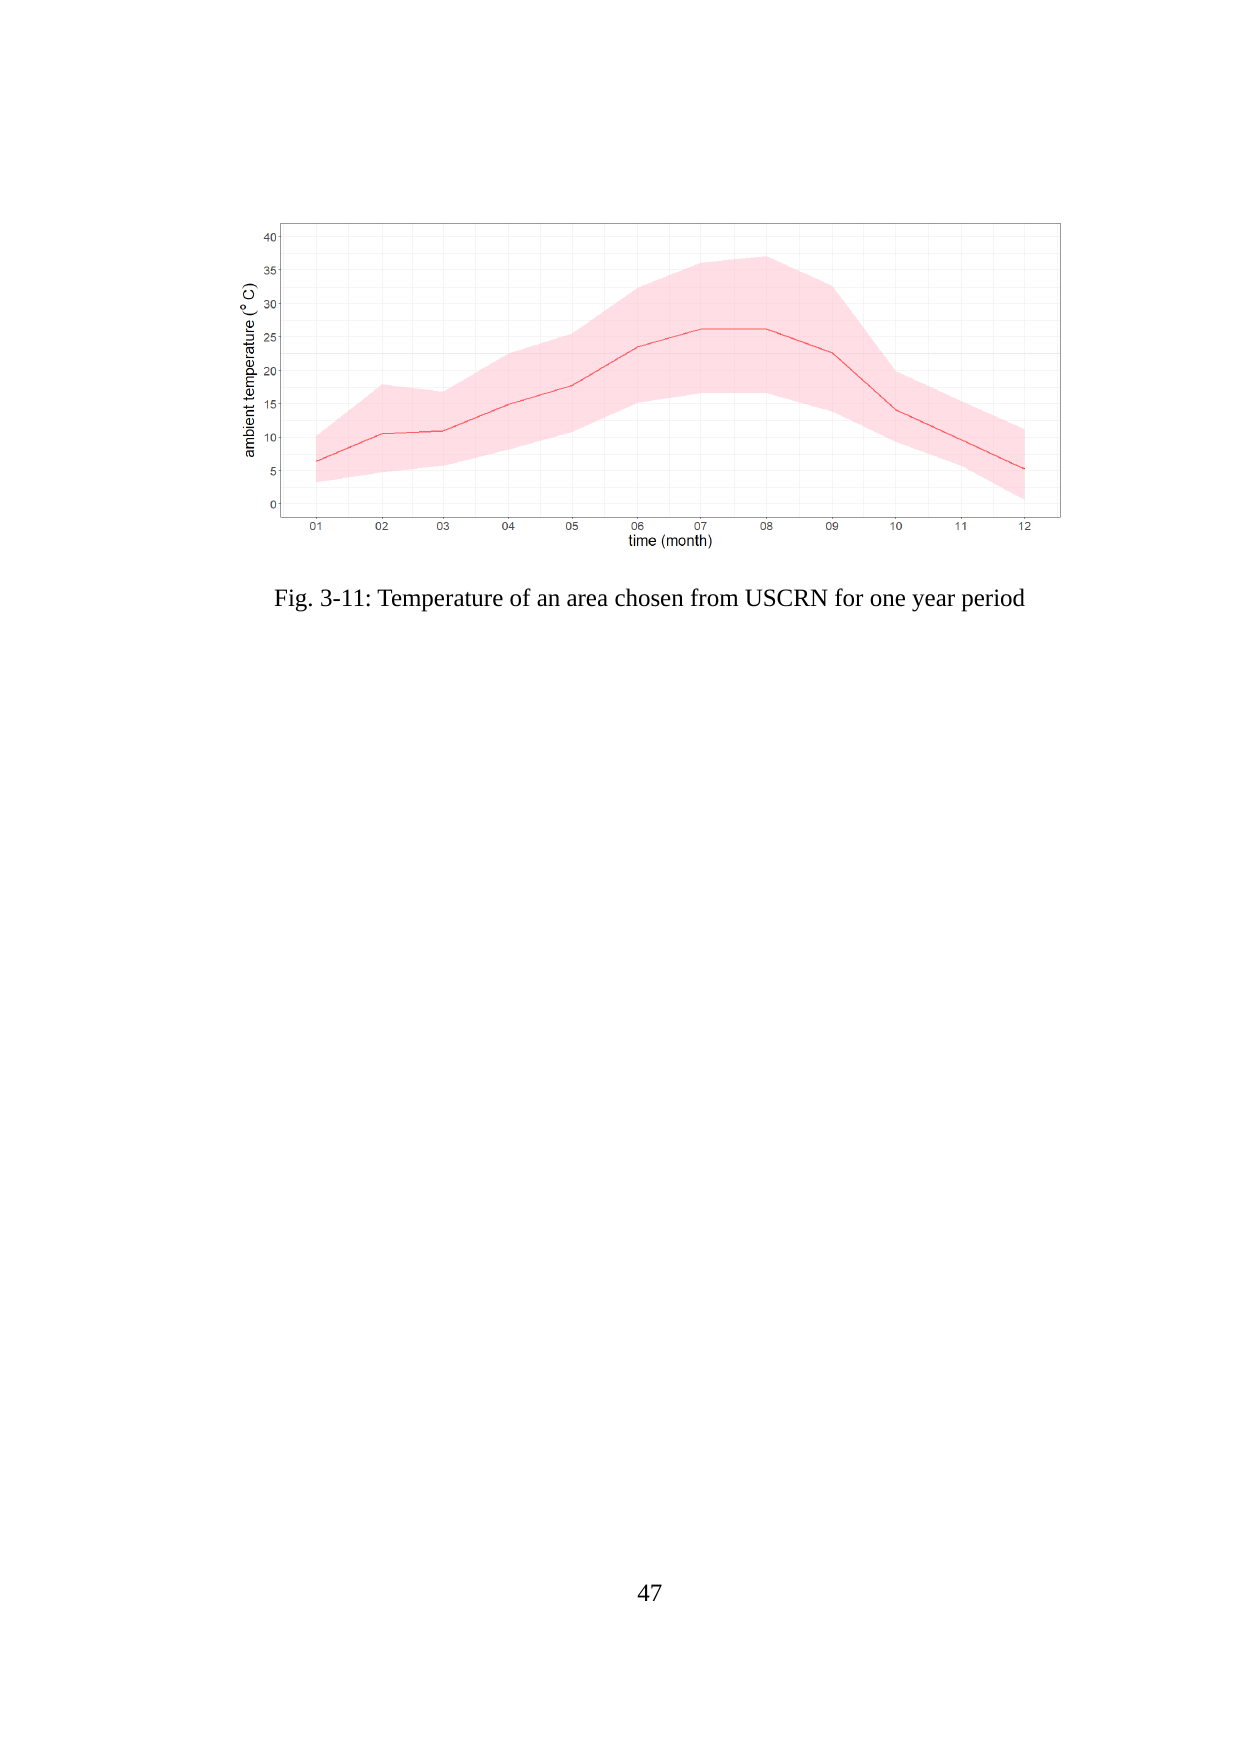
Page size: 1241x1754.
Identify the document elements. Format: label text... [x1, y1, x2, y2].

picture [236, 219, 1064, 551]
text Fig. 3-11: Temperature of an area chosen from USCRN for one year period [236, 583, 1063, 612]
